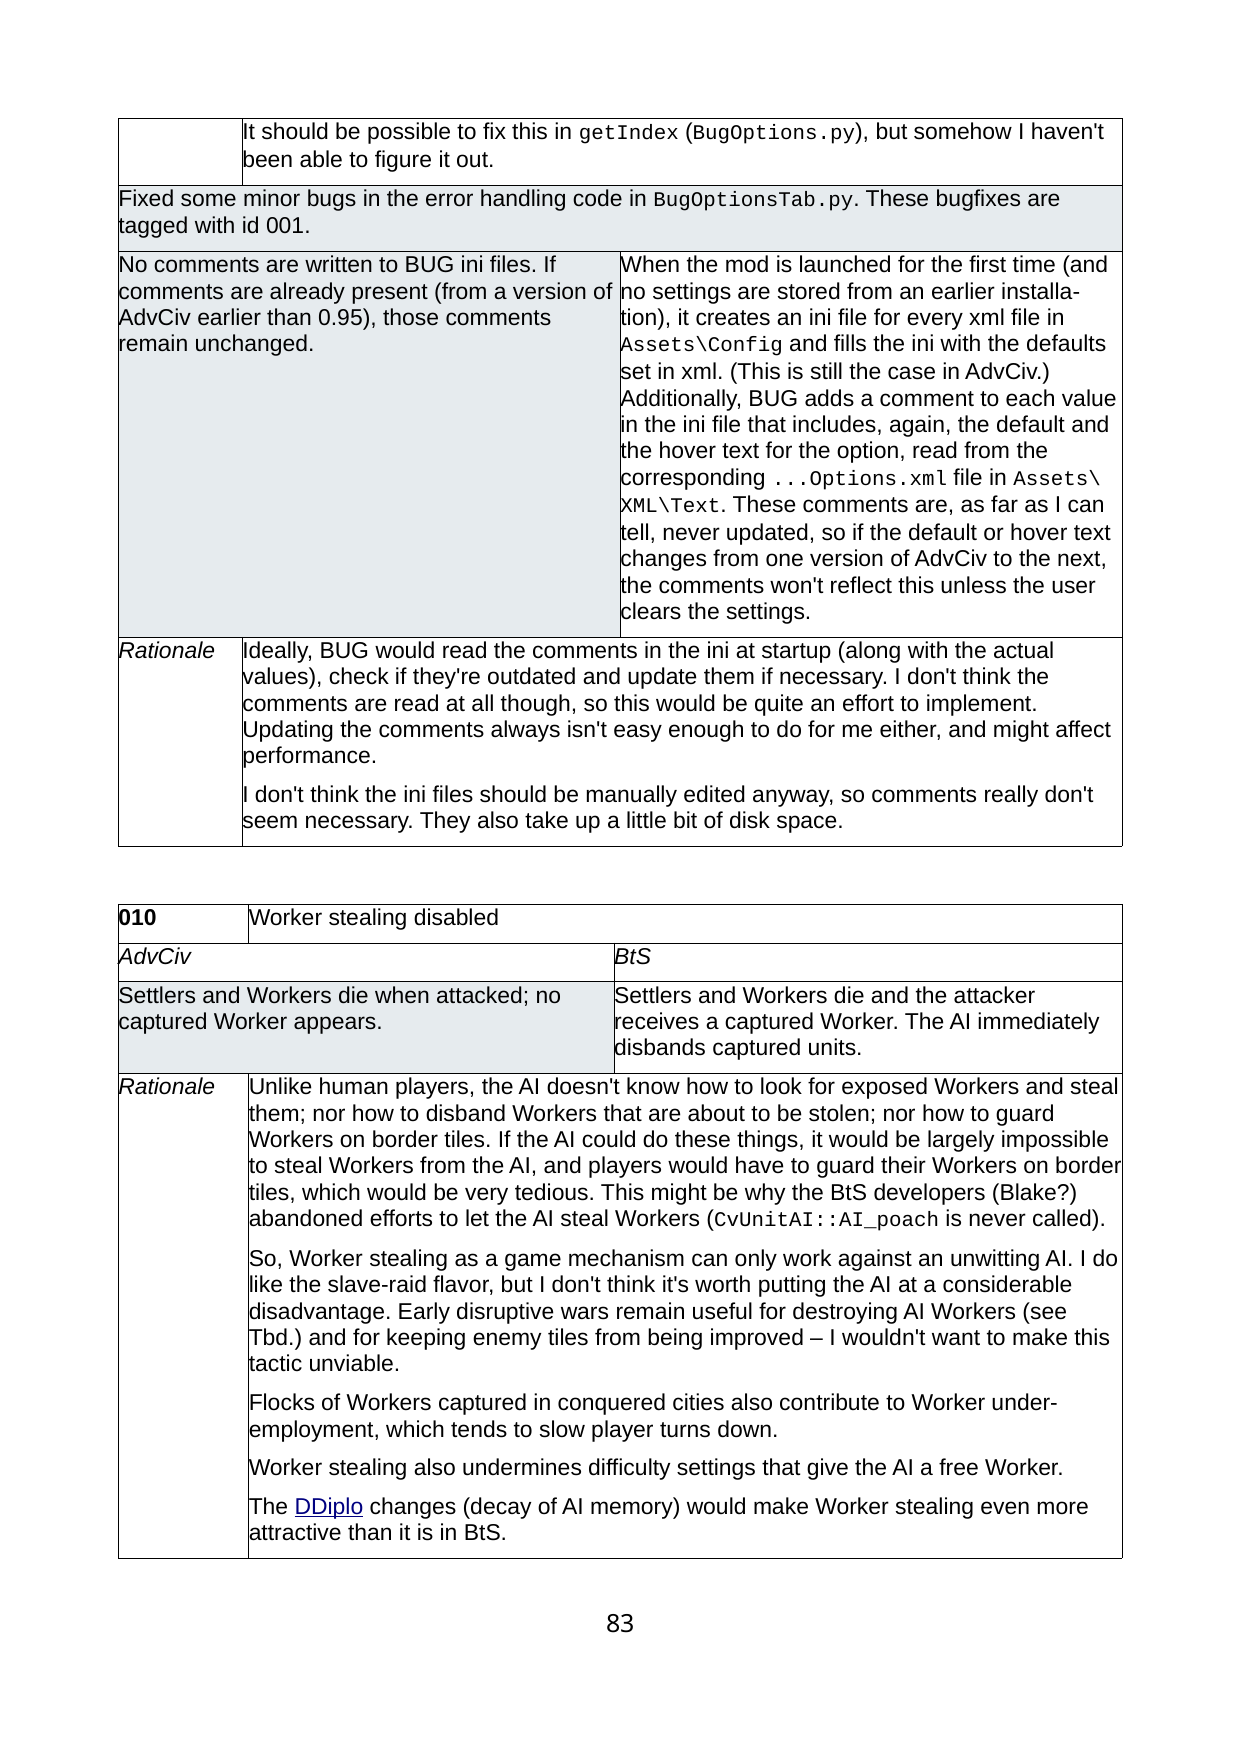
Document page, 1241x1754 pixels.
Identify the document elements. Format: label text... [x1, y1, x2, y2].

table_cell No comments are written to BUG ini files. If comments are already present (from a version of AdvCiv earlier than 0.95), those comments remain unchanged. [119, 252, 620, 637]
table_header 010 [119, 905, 248, 943]
table_header Worker stealing disabled [249, 905, 1122, 943]
table_cell Settlers and Workers die when attacked; no captured Worker appears. [119, 982, 614, 1073]
table_cell Ideally, BUG would read the comments in the ini at startup (along with the actual values), check if they're outdated and update them if necessary. I don't think the comments are read at all though, so this would be quite an effort to implement. Updating the comments always isn't easy enough to do for me either, and might affect performance. I don't think the ini files should be manually edited anyway, so comments really don't seem necessary. They also take up a little bit of disk space. [243, 638, 1122, 846]
table_cell It should be possible to fix this in getIndex (BugOptions.py), but somehow I haven't been able to figure it out. [243, 119, 1122, 185]
table_cell AdvCiv [119, 944, 614, 981]
table_cell Settlers and Workers die and the attacker receives a captured Worker. The AI immediately disbands captured units. [615, 982, 1122, 1073]
table_cell Unlike human players, the AI doesn't know how to look for exposed Workers and steal them; nor how to disband Workers that are about to be stolen; nor how to guard Workers on border tiles. If the AI could do these things, it would be largely impossible to steal Workers from the AI, and players would have to guard their Workers on border tiles, which would be very tedious. This might be why the BtS developers (Blake?) abandoned efforts to let the AI steal Workers (CvUnitAI::AI_poach is never called). So, Worker stealing as a game mechanism can only work against an unwitting AI. I do like the slave-raid flavor, but I don't think it's worth putting the AI at a considerable disadvantage. Early disruptive wars remain useful for destroying AI Workers (see Tbd.) and for keeping enemy tiles from being improved – I wouldn't want to make this tactic unviable. Flocks of Workers captured in conquered cities also contribute to Worker under-employment, which tends to slow player turns down. Worker stealing also undermines difficulty settings that give the AI a free Worker. The DDiplo changes (decay of AI memory) would make Worker stealing even more attractive than it is in BtS. [249, 1074, 1122, 1558]
table_cell [119, 119, 242, 185]
table_cell Fixed some minor bugs in the error handling code in BugOptionsTab.py. These bugfixes are tagged with id 001. [119, 186, 1122, 251]
table_cell Rationale [119, 638, 242, 846]
table_cell BtS [615, 944, 1122, 981]
table_cell When the mod is launched for the first time (and no settings are stored from an earlier installa­tion), it creates an ini file for every xml file in Assets\Config and fills the ini with the defaults set in xml. (This is still the case in AdvCiv.) Additionally, BUG adds a comment to each value in the ini file that includes, again, the default and the hover text for the option, read from the corresponding ...Options.xml file in Assets\XML\Text. These comments are, as far as I can tell, never updated, so if the default or hover text changes from one version of AdvCiv to the next, the comments won't reflect this unless the user clears the settings. [621, 252, 1122, 637]
table_cell Rationale [119, 1074, 248, 1558]
